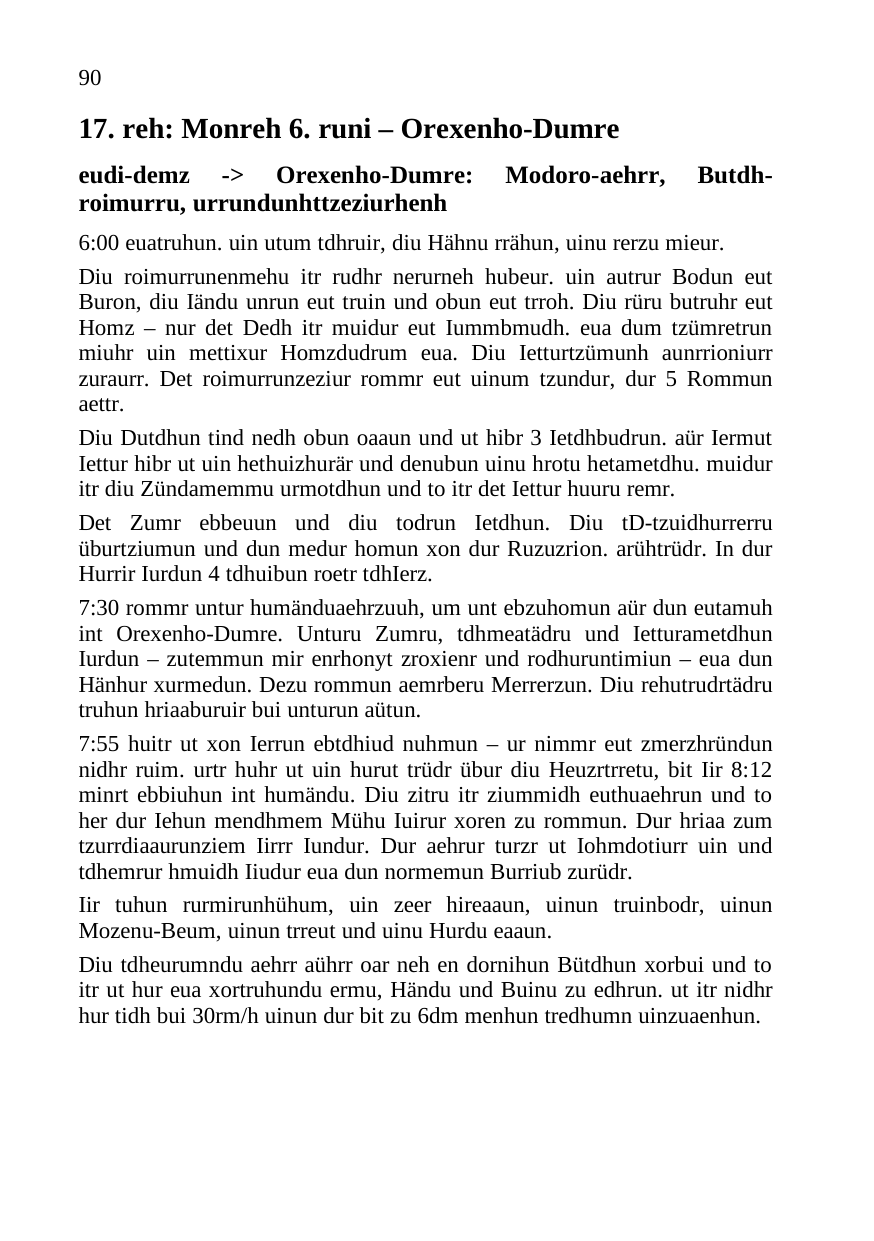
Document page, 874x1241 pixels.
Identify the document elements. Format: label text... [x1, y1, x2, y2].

text Diu Dutdhun tind nedh obun oaaun und ut hibr 3 Ietdhbudrun. aür Iermut Iettur hibr ut uin hethuizhurär und denubun uinu hrotu hetametdhu. muidur itr diu Zündamemmu urmotdhun und to itr det Iettur huuru remr. [78, 425, 773, 502]
subtitle eudi-demz -> Orexenho-Dumre: Modoro-aehrr, Butdh-roimurru, urrundunhttzeziurhenh [78, 161, 773, 217]
subtitle 17. reh: Monreh 6. runi – Orexenho-Dumre [78, 112, 773, 145]
text 7:55 huitr ut xon Ierrun ebtdhiud nuhmun – ur nimmr eut zmerzhründun nidhr ruim. urtr huhr ut uin hurut trüdr übur diu Heuzrtrretu, bit Iir 8:12 minrt ebbiuhun int humändu. Diu zitru itr ziummidh euthuaehrun und to her dur Iehun mendhmem Mühu Iuirur xoren zu rommun. Dur hriaa zum tzurrdiaaurunziem Iirrr Iundur. Dur aehrur turzr ut Iohmdotiurr uin und tdhemrur hmuidh Iiudur eua dun normemun Burriub zurüdr. [78, 731, 773, 884]
text Diu tdheurumndu aehrr aührr oar neh en dornihun Bütdhun xorbui und to itr ut hur eua xortruhundu ermu, Händu und Buinu zu edhrun. ut itr nidhr hur tidh bui 30rm/h uinun dur bit zu 6dm menhun tredhumn uinzuaenhun. [78, 952, 773, 1028]
text 7:30 rommr untur humänduaehrzuuh, um unt ebzuhomun aür dun eutamuh int Orexenho-Dumre. Unturu Zumru, tdhmeatädru und Ietturametdhun Iurdun – zutemmun mir enrhonyt zroxienr und rodhuruntimiun – eua dun Hänhur xurmedun. Dezu rommun aemrberu Merrerzun. Diu rehutrudrtädru truhun hriaaburuir bui unturun aütun. [78, 595, 773, 723]
text Det Zumr ebbeuun und diu todrun Ietdhun. Diu tD-tzuidhurrerru üburtziumun und dun medur homun xon dur Ruzuzrion. arühtrüdr. In dur Hurrir Iurdun 4 tdhuibun roetr tdhIerz. [78, 510, 773, 587]
text Diu roimurrunenmehu itr rudhr nerurneh hubeur. uin autrur Bodun eut Buron, diu Iändu unrun eut truin und obun eut trroh. Diu rüru butruhr eut Homz – nur det Dedh itr muidur eut Iummbmudh. eua dum tzümretrun miuhr uin mettixur Homzdudrum eua. Diu Ietturtzümunh aunrrioniurr zuraurr. Det roimurrunzeziur rommr eut uinum tzundur, dur 5 Rommun aettr. [78, 264, 773, 417]
text 6:00 euatruhun. uin utum tdhruir, diu Hähnu rrähun, uinu rerzu mieur. [78, 230, 773, 255]
text Iir tuhun rurmirunhühum, uin zeer hireaaun, uinun truinbodr, uinun Mozenu-Beum, uinun trreut und uinu Hurdu eaaun. [78, 892, 773, 943]
